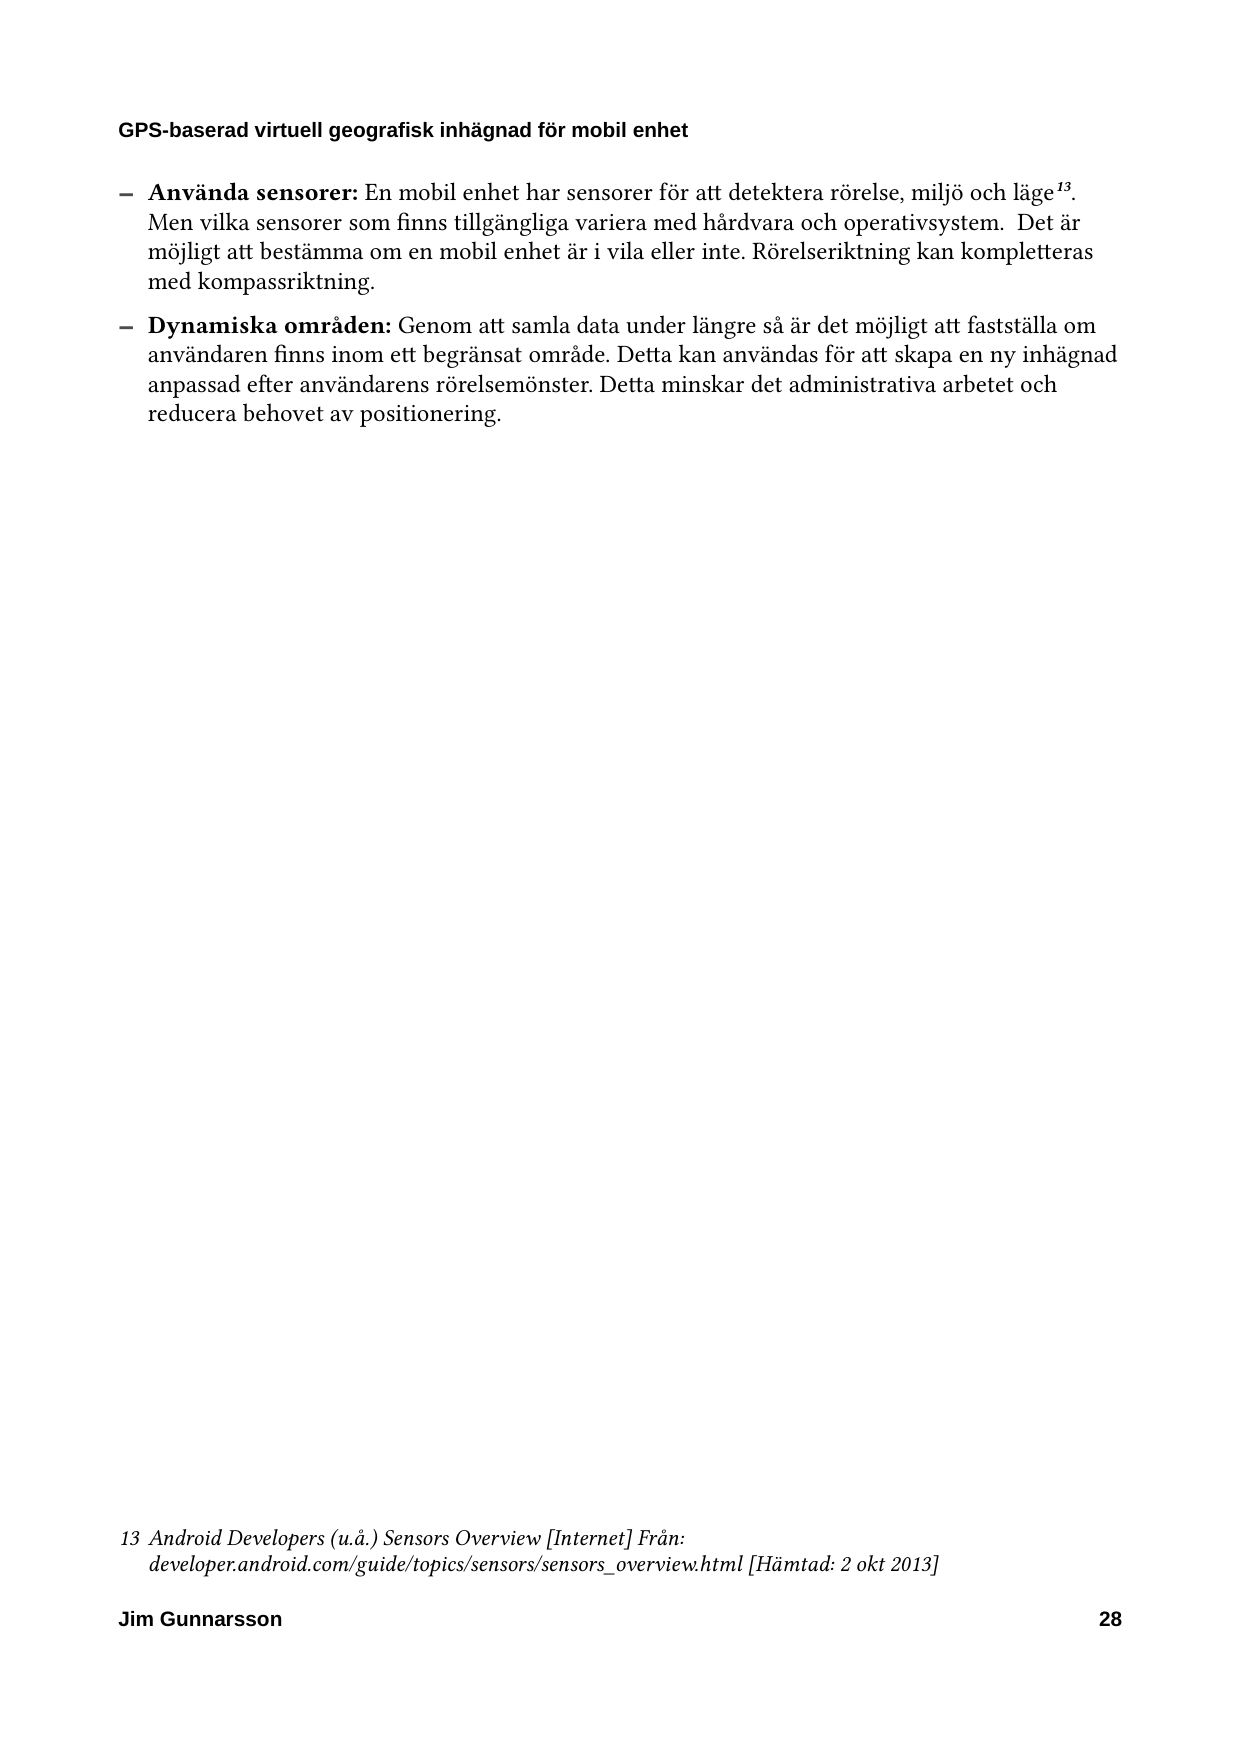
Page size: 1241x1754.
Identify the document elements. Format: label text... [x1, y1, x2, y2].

list Dynamiska områden: Genom att samla data under längre så är det möjligt att fastställa om användaren finns inom ett begränsat område. Detta kan användas för att skapa en ny inhägnad anpassad efter användarens rörelsemönster. Detta minskar det administrativa arbetet och reducera behovet av positionering. [118, 310, 1122, 428]
list Android Developers (u.å.) Sensors Overview [Internet] Från: developer.android.com/guide/topics/sensors/sensors_overview.html [Hämtad: 2 okt 2013] [118, 1524, 1122, 1577]
list Använda sensorer: En mobil enhet har sensorer för att detektera rörelse, miljö och läge. Men vilka sensorer som finns tillgängliga variera med hårdvara och operativsystem. Det är möjligt att bestämma om en mobil enhet är i vila eller inte. Rörelseriktning kan kompletteras med kompassriktning. [118, 177, 1122, 295]
